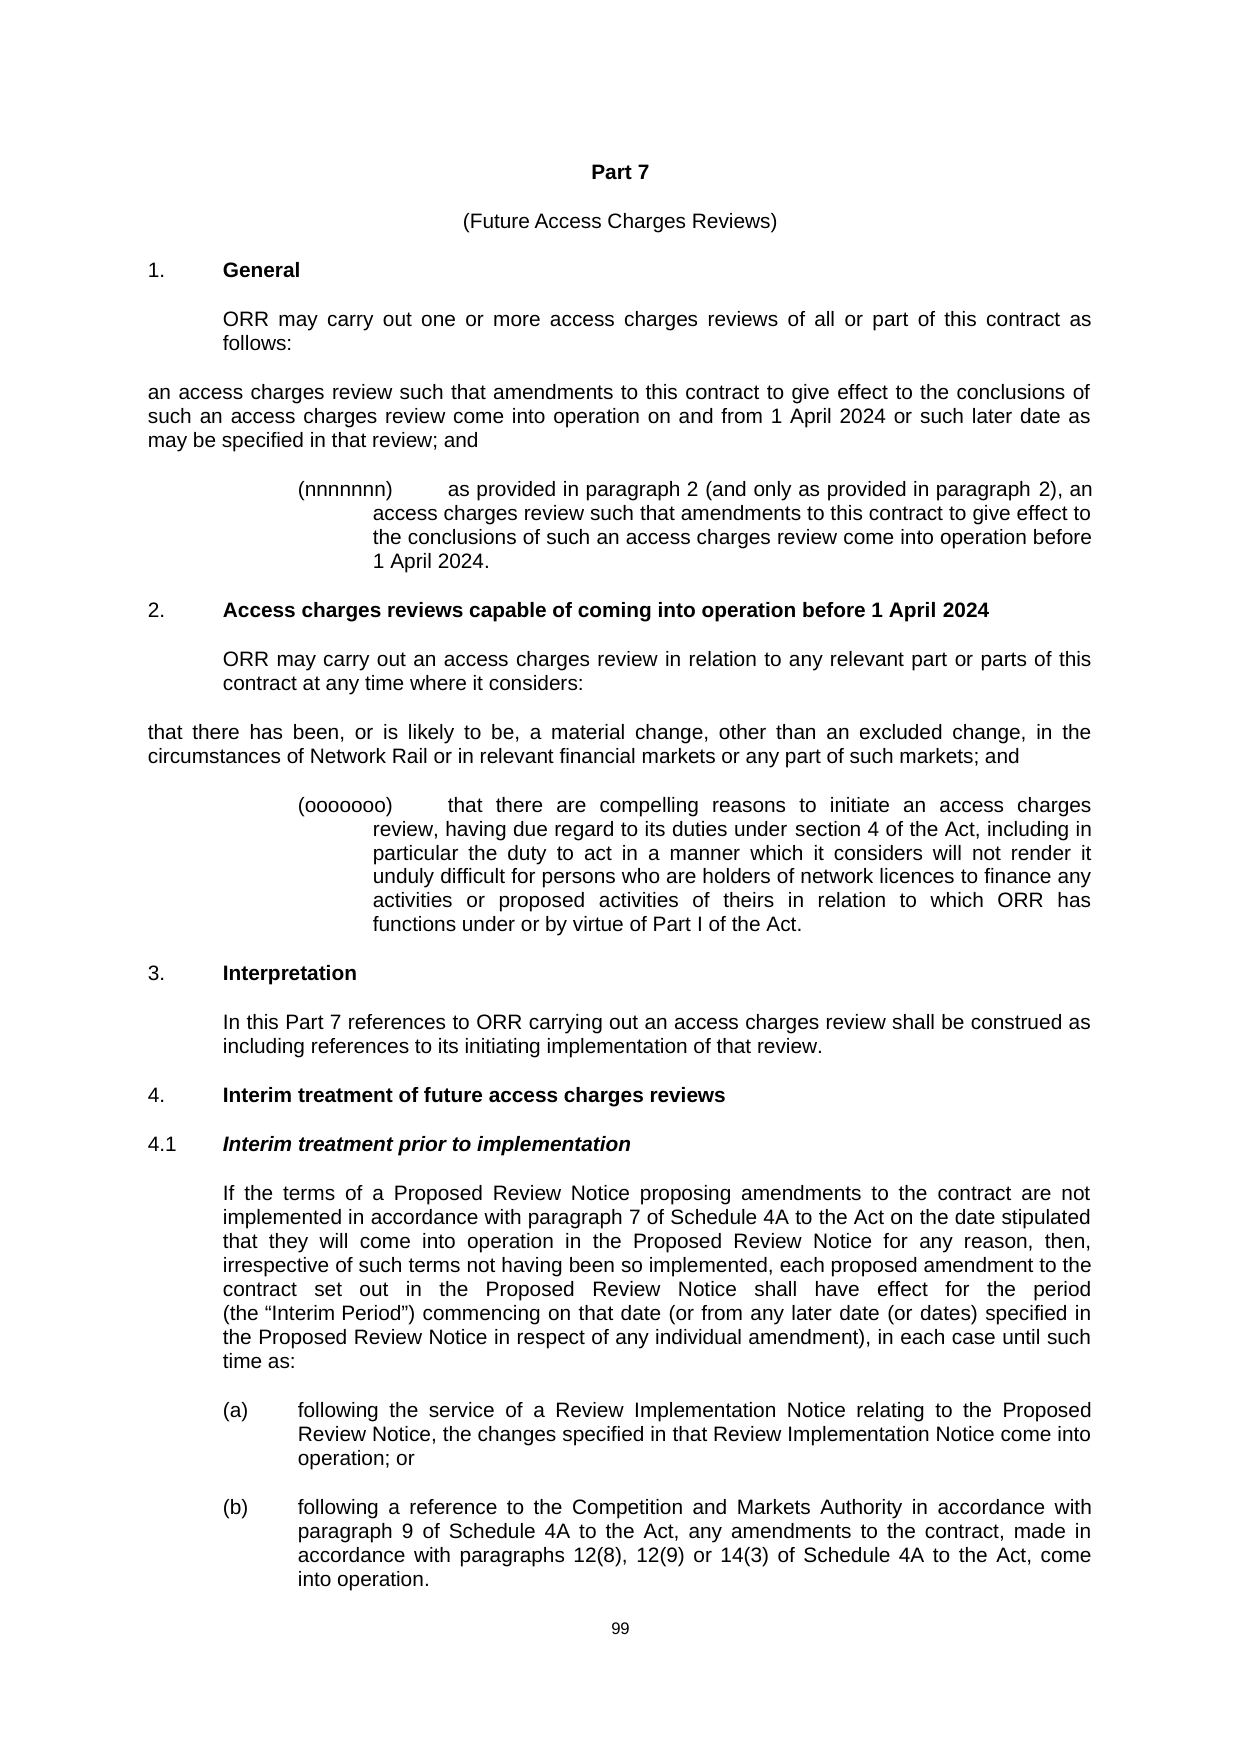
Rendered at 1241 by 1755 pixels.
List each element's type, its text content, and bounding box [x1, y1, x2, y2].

subtitle that there has been, or is likely to be, a material change, other than an excluded change, in the circumstances of Network Rail or in relevant financial markets or any part of such markets; and [148, 719, 1093, 767]
subtitle as provided in paragraph 2 (and only as provided in paragraph 2), an access charges review such that amendments to this contract to give effect to the conclusions of such an access charges review come into operation before 1 April 2024. [298, 477, 1093, 573]
text (a) following the service of a Review Implementation Notice relating to the Proposed Review Notice, the changes specified in that Review Implementation Notice come into operation; or [223, 1398, 1093, 1469]
subtitle an access charges review such that amendments to this contract to give effect to the conclusions of such an access charges review come into operation on and from 1 April 2024 or such later date as may be specified in that review; and [148, 380, 1093, 452]
list Access charges reviews capable of coming into operation before 1 April 2024 [148, 598, 1093, 622]
text ORR may carry out one or more access charges reviews of all or part of this contract as follows: [223, 307, 1093, 355]
list Interim treatment prior to implementation [148, 1132, 1093, 1156]
text In this Part 7 references to ORR carrying out an access charges review shall be construed as including references to its initiating implementation of that review. [223, 1010, 1093, 1058]
text ORR may carry out an access charges review in relation to any relevant part or parts of this contract at any time where it considers: [223, 647, 1093, 694]
text If the terms of a Proposed Review Notice proposing amendments to the contract are not implemented in accordance with paragraph 7 of Schedule 4A to the Act on the date stipulated that they will come into operation in the Proposed Review Notice for any reason, then, irrespective of such terms not having been so implemented, each proposed amendment to the contract set out in the Proposed Review Notice shall have effect for the period (the “Interim Period”) commencing on that date (or from any later date (or dates) specified in the Proposed Review Notice in respect of any individual amendment), in each case until such time as: [223, 1181, 1093, 1373]
subtitle that there are compelling reasons to initiate an access charges review, having due regard to its duties under section 4 of the Act, including in particular the duty to act in a manner which it considers will not render it unduly difficult for persons who are holders of network licences to finance any activities or proposed activities of theirs in relation to which ORR has functions under or by virtue of Part I of the Act. [298, 792, 1093, 936]
list Interpretation [148, 961, 1093, 985]
text (b) following a reference to the Competition and Markets Authority in accordance with paragraph 9 of Schedule 4A to the Act, any amendments to the contract, made in accordance with paragraphs 12(8), 12(9) or 14(3) of Schedule 4A to the Act, come into operation. [223, 1494, 1093, 1590]
list (Future Access Charges Reviews) [148, 209, 1093, 233]
list General [148, 258, 1093, 282]
list Part 7 [148, 160, 1093, 184]
list Interim treatment of future access charges reviews [148, 1083, 1093, 1107]
